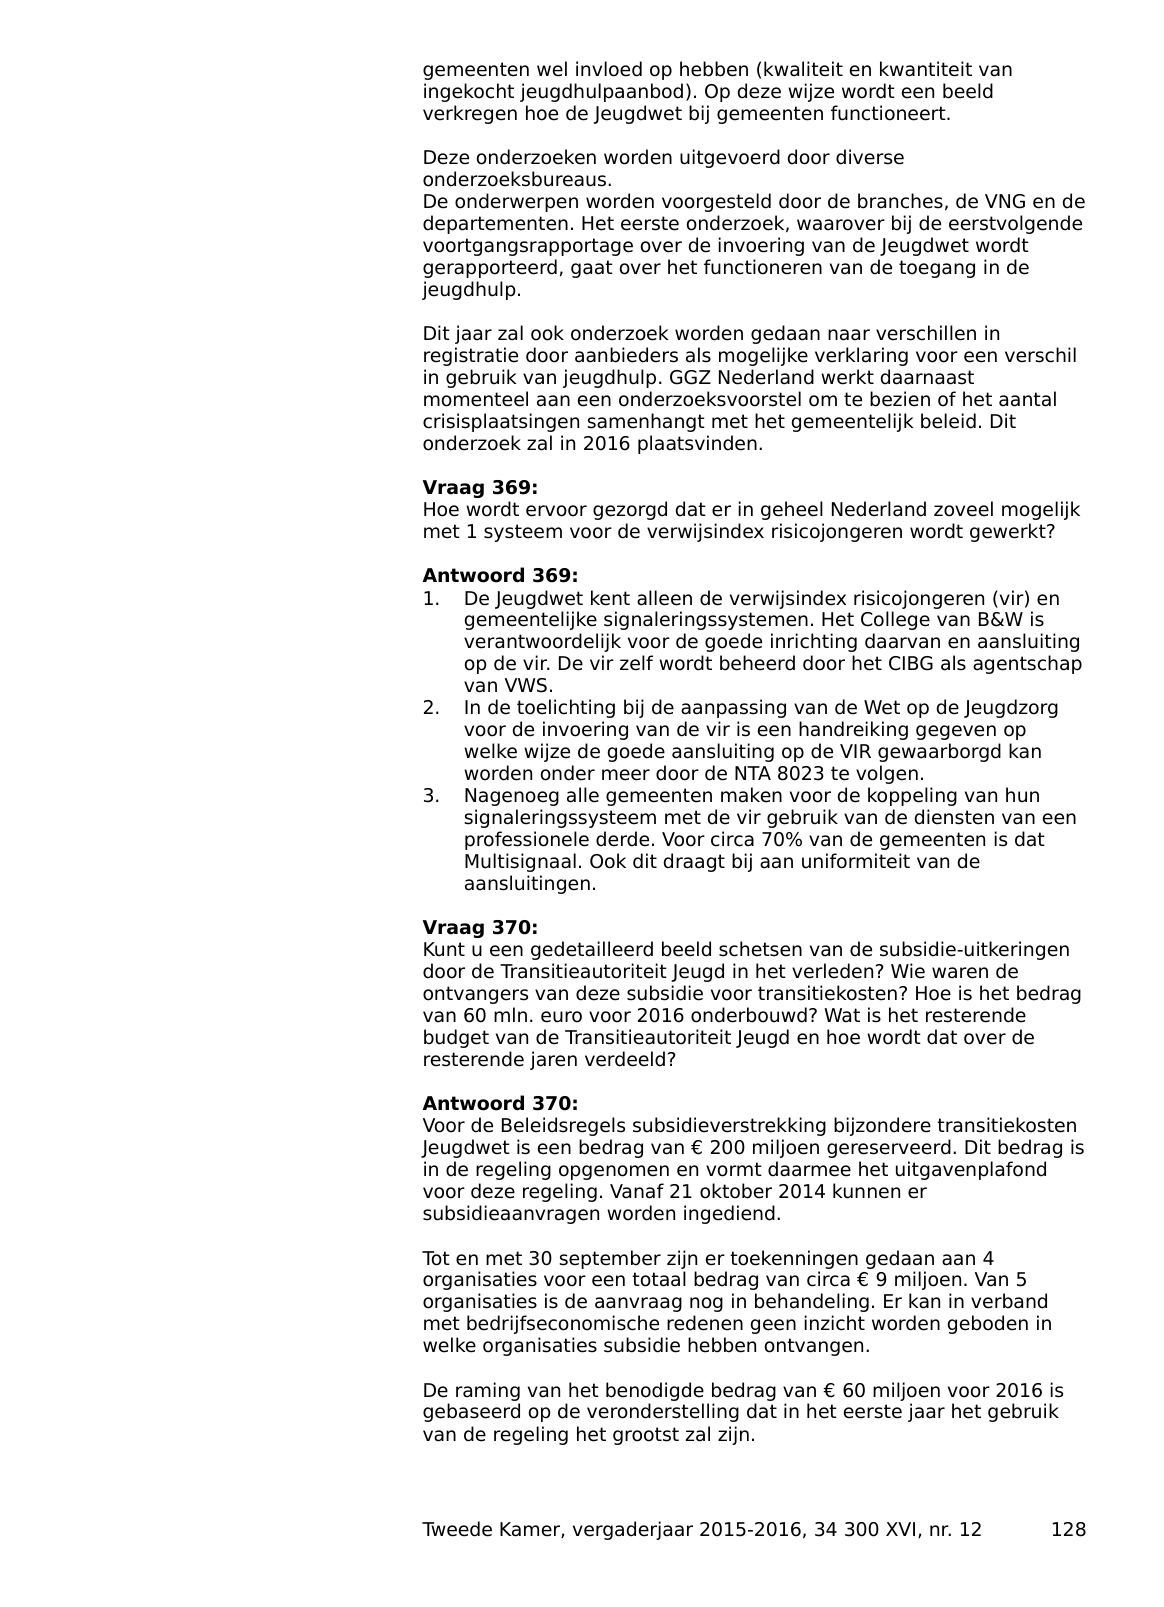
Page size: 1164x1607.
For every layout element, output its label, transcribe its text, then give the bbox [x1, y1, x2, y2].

text Hoe wordt ervoor gezorgd dat er in geheel Nederland zoveel mogelijk met 1 systeem voor de verwijsindex risicojongeren wordt gewerkt? [422, 499, 1087, 543]
text De onderwerpen worden voorgesteld door de branches, de VNG en de departementen. Het eerste onderzoek, waarover bij de eerstvolgende voortgangsrapportage over de invoering van de Jeugdwet wordt gerapporteerd, gaat over het functioneren van de toegang in de jeugdhulp. [422, 191, 1087, 301]
text Vraag 370: [422, 917, 1087, 939]
text Antwoord 370: [422, 1093, 1087, 1115]
text 1. De Jeugdwet kent alleen de verwijsindex risicojongeren (vir) en gemeentelijke signaleringssystemen. Het College van B&W is verantwoordelijk voor de goede inrichting daarvan en aansluiting op de vir. De vir zelf wordt beheerd door het CIBG als agentschap van VWS. [422, 587, 1087, 697]
text Kunt u een gedetailleerd beeld schetsen van de subsidie-uitkeringen door de Transitieautoriteit Jeugd in het verleden? Wie waren de ontvangers van deze subsidie voor transitiekosten? Hoe is het bedrag van 60 mln. euro voor 2016 onderbouwd? Wat is het resterende budget van de Transitieautoriteit Jeugd en hoe wordt dat over de resterende jaren verdeeld? [422, 939, 1087, 1071]
text 2. In de toelichting bij de aanpassing van de Wet op de Jeugdzorg voor de invoering van de vir is een handreiking gegeven op welke wijze de goede aansluiting op de VIR gewaarborgd kan worden onder meer door de NTA 8023 te volgen. [422, 697, 1087, 785]
text gemeenten wel invloed op hebben (kwaliteit en kwantiteit van ingekocht jeugdhulpaanbod). Op deze wijze wordt een beeld verkregen hoe de Jeugdwet bij gemeenten functioneert. [422, 59, 1087, 125]
text Tot en met 30 september zijn er toekenningen gedaan aan 4 organisaties voor een totaal bedrag van circa € 9 miljoen. Van 5 organisaties is de aanvraag nog in behandeling. Er kan in verband met bedrijfseconomische redenen geen inzicht worden geboden in welke organisaties subsidie hebben ontvangen. [422, 1247, 1087, 1357]
text De raming van het benodigde bedrag van € 60 miljoen voor 2016 is gebaseerd op de veronderstelling dat in het eerste jaar het gebruik van de regeling het grootst zal zijn. [422, 1379, 1087, 1445]
text Vraag 369: [422, 477, 1087, 499]
text 3. Nagenoeg alle gemeenten maken voor de koppeling van hun signaleringssysteem met de vir gebruik van de diensten van een professionele derde. Voor circa 70% van de gemeenten is dat Multisignaal. Ook dit draagt bij aan uniformiteit van de aansluitingen. [422, 785, 1087, 895]
text Antwoord 369: [422, 565, 1087, 587]
text Dit jaar zal ook onderzoek worden gedaan naar verschillen in registratie door aanbieders als mogelijke verklaring voor een verschil in gebruik van jeugdhulp. GGZ Nederland werkt daarnaast momenteel aan een onderzoeksvoorstel om te bezien of het aantal crisisplaatsingen samenhangt met het gemeentelijk beleid. Dit onderzoek zal in 2016 plaatsvinden. [422, 323, 1087, 455]
text Voor de Beleidsregels subsidieverstrekking bijzondere transitiekosten Jeugdwet is een bedrag van € 200 miljoen gereserveerd. Dit bedrag is in de regeling opgenomen en vormt daarmee het uitgavenplafond voor deze regeling. Vanaf 21 oktober 2014 kunnen er subsidieaanvragen worden ingediend. [422, 1115, 1087, 1225]
text Deze onderzoeken worden uitgevoerd door diverse onderzoeksbureaus. [422, 147, 1087, 191]
